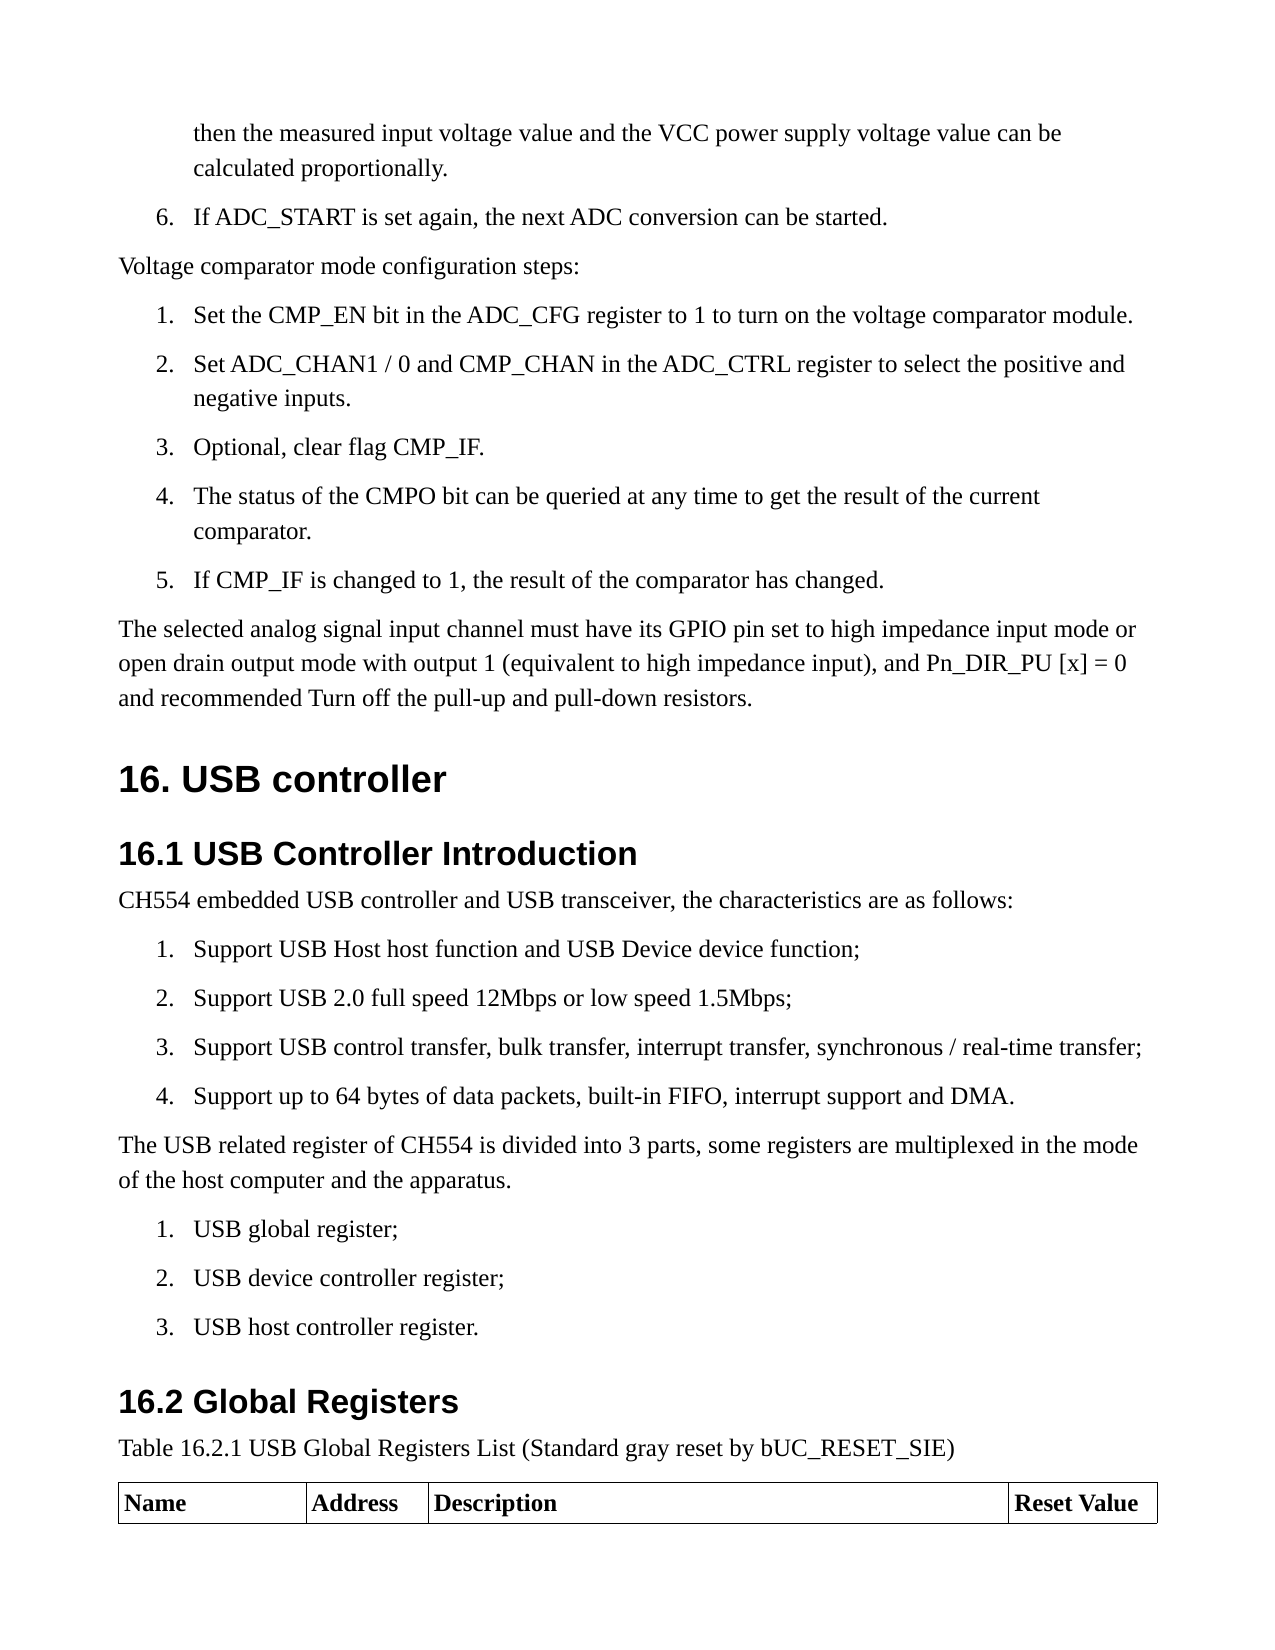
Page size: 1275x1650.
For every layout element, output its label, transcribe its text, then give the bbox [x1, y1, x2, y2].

list USB device controller register; [156, 1263, 1157, 1292]
text The selected analog signal input channel must have its GPIO pin set to high impedance input mode or open drain output mode with output 1 (equivalent to high impedance input), and Pn_DIR_PU [x] = 0 and recommended Turn off the pull-up and pull-down resistors. [118, 614, 1157, 712]
list If ADC_START is set again, the next ADC conversion can be started. [156, 202, 1157, 230]
list then the measured input voltage value and the VCC power supply voltage value can be calculated proportionally. [156, 118, 1157, 181]
list USB global register; [156, 1214, 1157, 1243]
subtitle 16.2 Global Registers [118, 1382, 1157, 1421]
table_header Reset Value [1009, 1483, 1157, 1523]
subtitle 16. USB controller [118, 757, 1157, 801]
text Table 16.2.1 USB Global Registers List (Standard gray reset by bUC_RESET_SIE) [118, 1433, 1157, 1462]
table_header Address [307, 1483, 428, 1523]
table_header Description [429, 1483, 1008, 1523]
list USB host controller register. [156, 1312, 1157, 1341]
text Voltage comparator mode configuration steps: [118, 251, 1157, 279]
list Support USB control transfer, bulk transfer, interrupt transfer, synchronous / real-time transfer; [156, 1032, 1157, 1061]
list The status of the CMPO bit can be queried at any time to get the result of the current comparator. [156, 481, 1157, 545]
text The USB related register of CH554 is divided into 3 parts, some registers are multiplexed in the mode of the host computer and the apparatus. [118, 1131, 1157, 1194]
list Set the CMP_EN bit in the ADC_CFG register to 1 to turn on the voltage comparator module. [156, 300, 1157, 328]
list Support USB 2.0 full speed 12Mbps or low speed 1.5Mbps; [156, 983, 1157, 1012]
list If CMP_IF is changed to 1, the result of the comparator has changed. [156, 565, 1157, 594]
list Support up to 64 bytes of data packets, built-in FIFO, interrupt support and DMA. [156, 1081, 1157, 1110]
table_header Name [119, 1483, 306, 1523]
list Optional, clear flag CMP_IF. [156, 432, 1157, 461]
list Set ADC_CHAN1 / 0 and CMP_CHAN in the ADC_CTRL register to select the positive and negative inputs. [156, 349, 1157, 412]
list Support USB Host host function and USB Device device function; [156, 934, 1157, 963]
subtitle 16.1 USB Controller Introduction [118, 834, 1157, 873]
text CH554 embedded USB controller and USB transceiver, the characteristics are as follows: [118, 885, 1157, 914]
